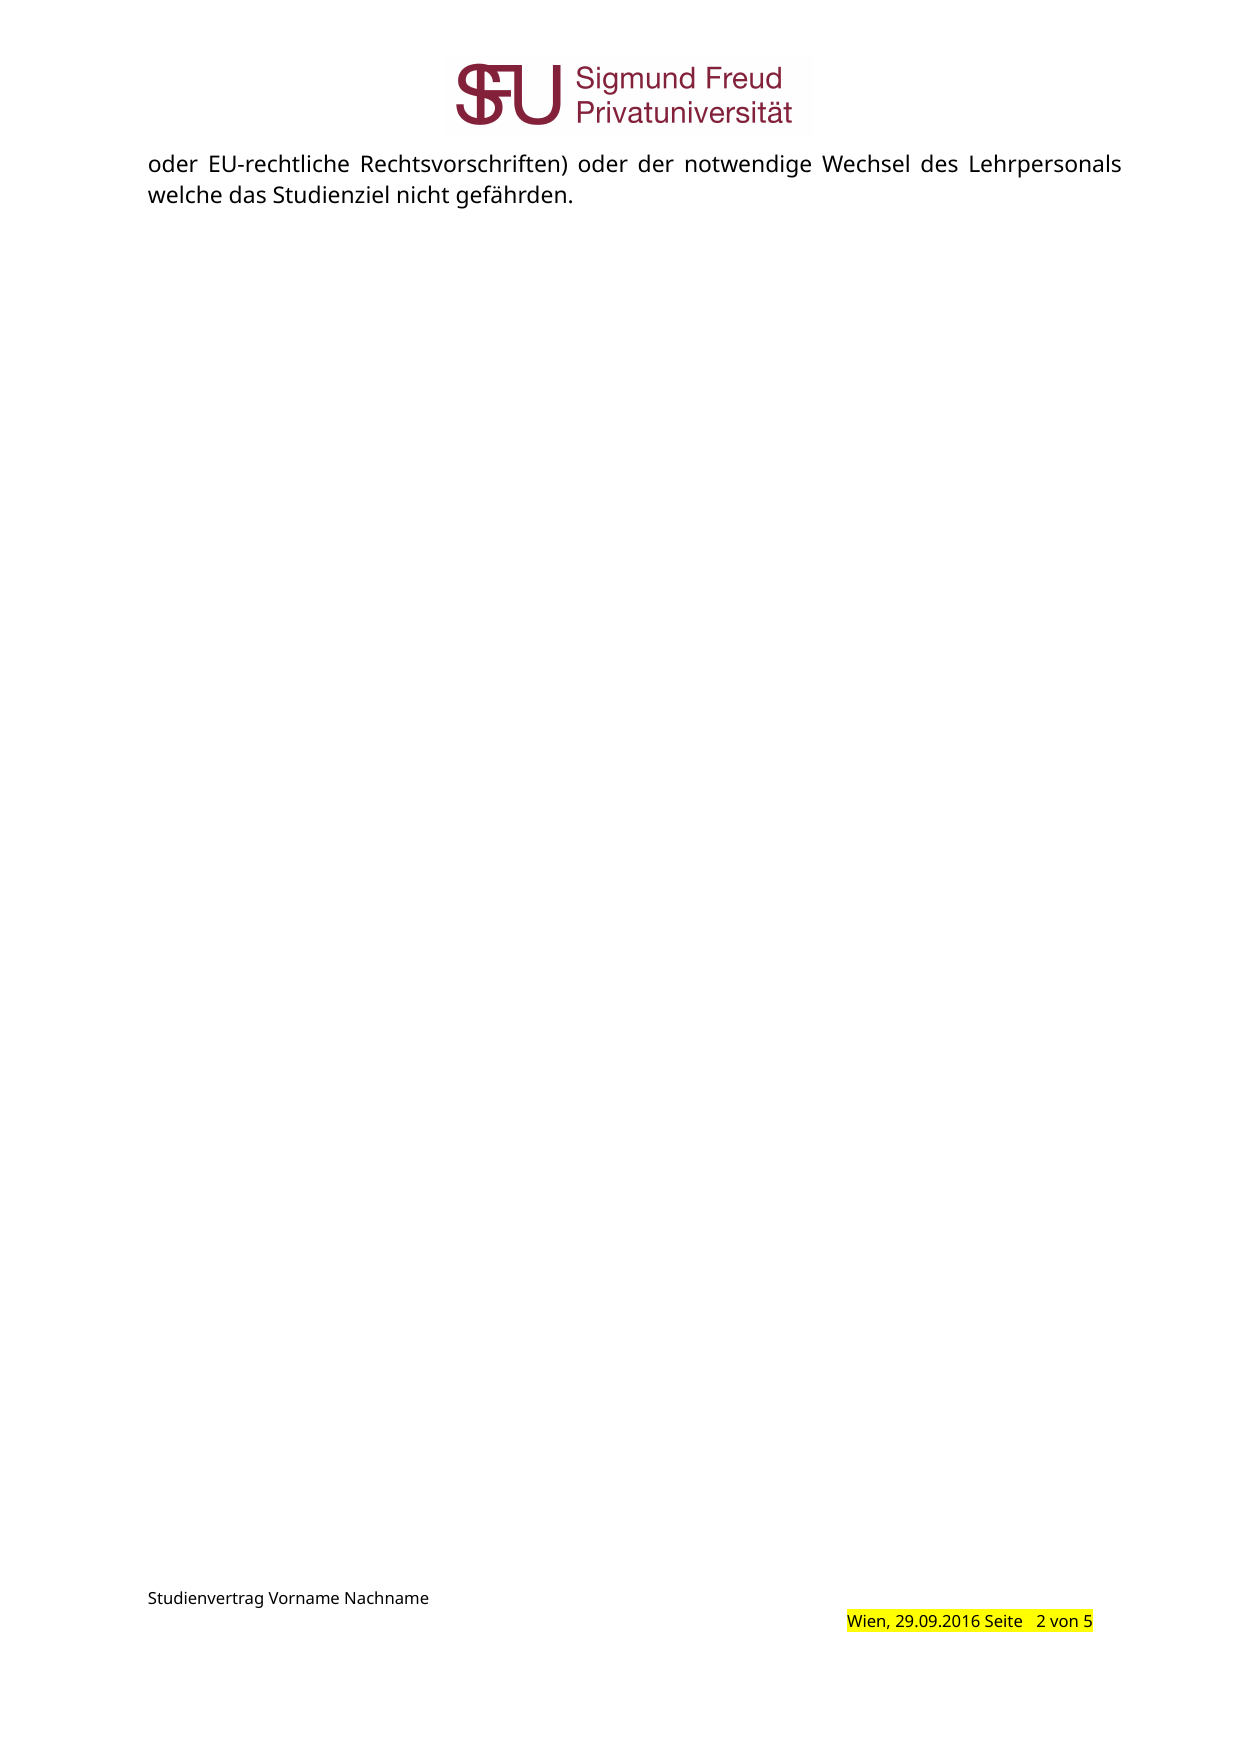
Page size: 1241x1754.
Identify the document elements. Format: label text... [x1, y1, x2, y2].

text oder EU-rechtliche Rechtsvorschriften) oder der notwendige Wechsel des Lehrpersonals welche das Studienziel nicht gefährden. [148, 148, 1123, 210]
picture [445, 55, 815, 137]
